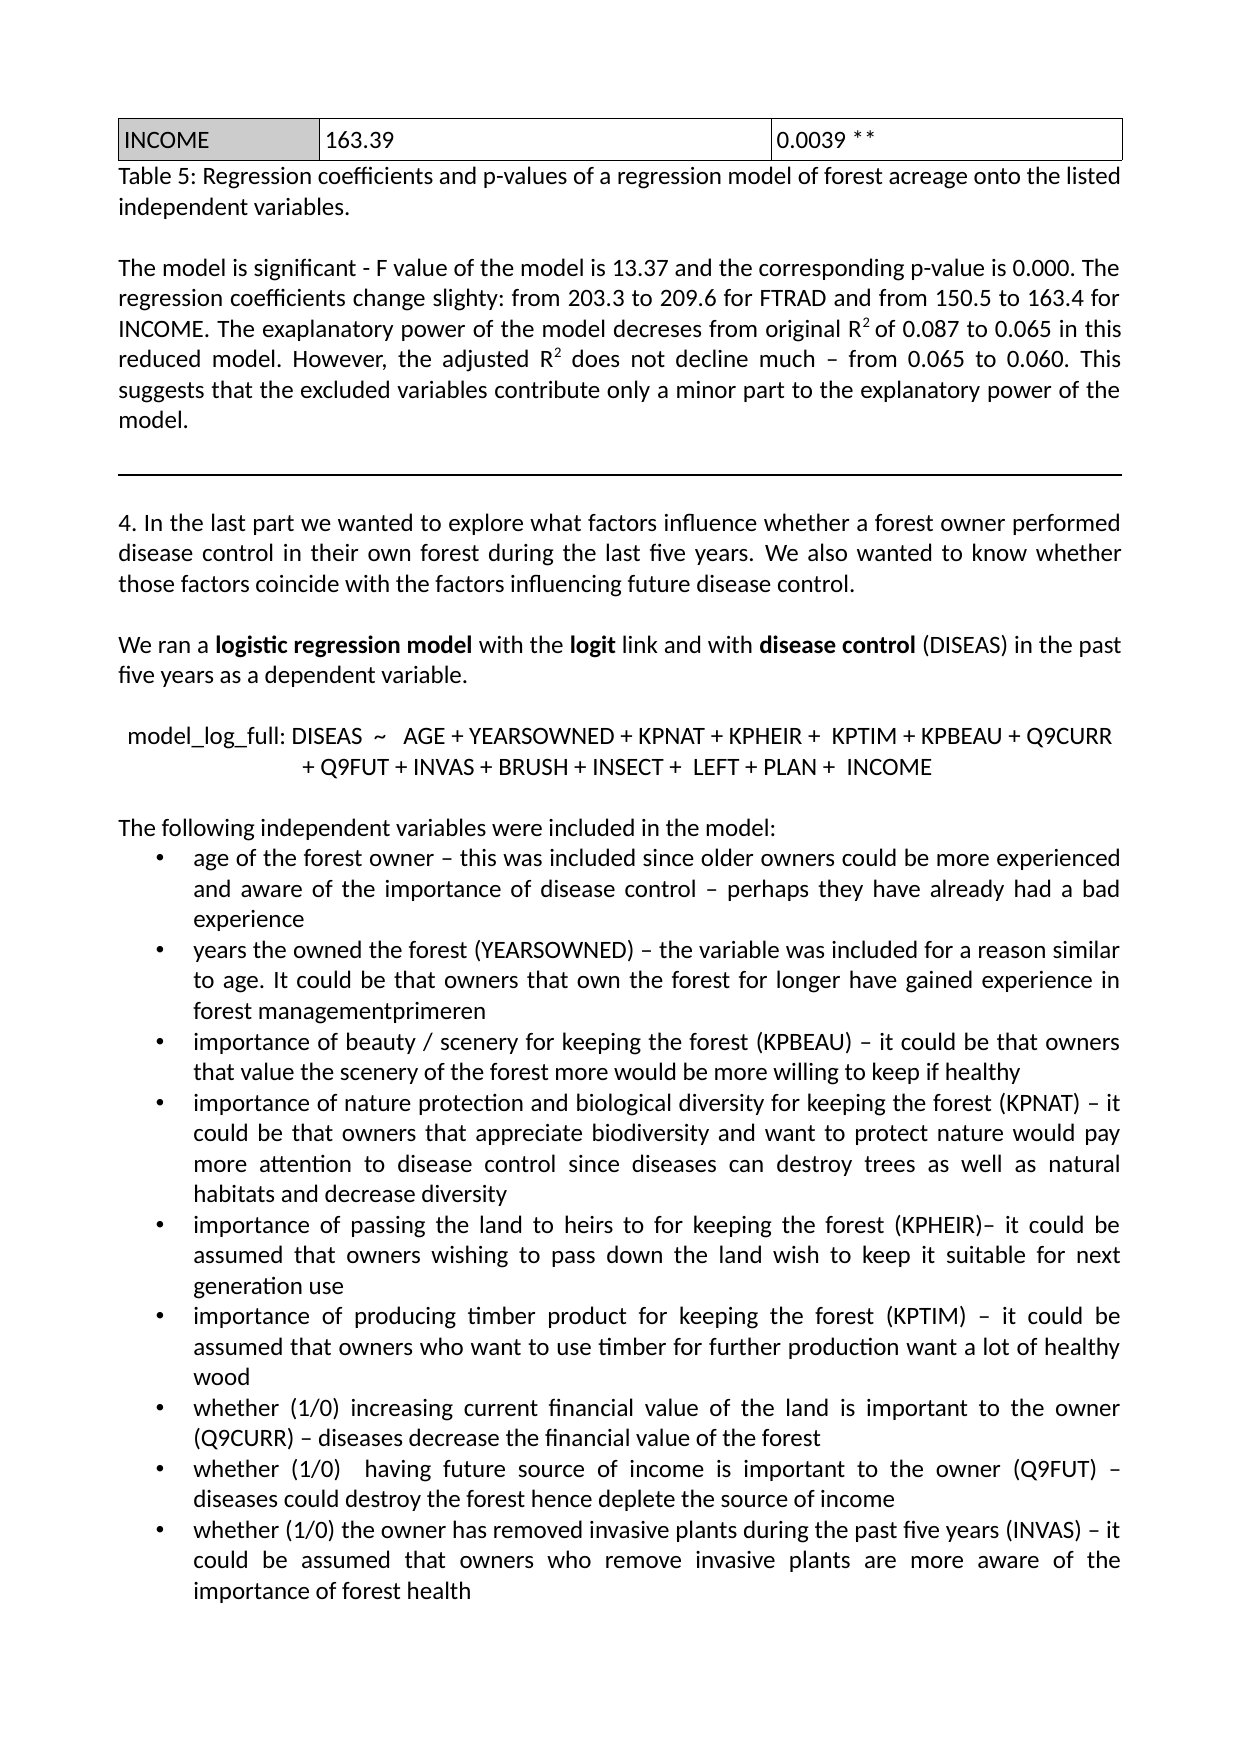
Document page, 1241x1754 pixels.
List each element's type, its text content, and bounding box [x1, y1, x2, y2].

table_cell 163.39 [320, 119, 771, 160]
list years the owned the forest (YEARSOWNED) – the variable was included for a reason similar to age. It could be that owners that own the forest for longer have gained experience in forest managementprimeren [156, 934, 1122, 1026]
text The following independent variables were included in the model: [118, 812, 1122, 843]
list importance of producing timber product for keeping the forest (KPTIM) – it could be assumed that owners who want to use timber for further production want a lot of healthy wood [156, 1300, 1122, 1392]
list importance of nature protection and biological diversity for keeping the forest (KPNAT) – it could be that owners that appreciate biodiversity and want to protect nature would pay more attention to disease control since diseases can destroy trees as well as natural habitats and decrease diversity [156, 1087, 1122, 1209]
list age of the forest owner – this was included since older owners could be more experienced and aware of the importance of disease control – perhaps they have already had a bad experience [156, 843, 1122, 934]
list importance of passing the land to heirs to for keeping the forest (KPHEIR)– it could be assumed that owners wishing to pass down the land wish to keep it suitable for next generation use [156, 1209, 1122, 1300]
text Table 5: Regression coefficients and p-values of a regression model of forest acreage onto the listed independent variables. [118, 161, 1122, 221]
table_cell 0.0039 ** [772, 119, 1122, 160]
text model_log_full: DISEAS ~ AGE + YEARSOWNED + KPNAT + KPHEIR + KPTIM + KPBEAU + Q9CURR + Q9FUT + INVAS + BRUSH + INSECT + LEFT + PLAN + INCOME [118, 721, 1122, 782]
list whether (1/0) increasing current financial value of the land is important to the owner (Q9CURR) – diseases decrease the financial value of the forest [156, 1392, 1122, 1453]
list importance of beauty / scenery for keeping the forest (KPBEAU) – it could be that owners that value the scenery of the forest more would be more willing to keep if healthy [156, 1026, 1122, 1087]
table_cell INCOME [119, 119, 319, 160]
list whether (1/0) the owner has removed invasive plants during the past five years (INVAS) – it could be assumed that owners who remove invasive plants are more aware of the importance of forest health [156, 1514, 1122, 1606]
list whether (1/0) having future source of income is important to the owner (Q9FUT) – diseases could destroy the forest hence deplete the source of income [156, 1453, 1122, 1514]
text The model is significant - F value of the model is 13.37 and the corresponding p-value is 0.000. The regression coefficients change slighty: from 203.3 to 209.6 for FTRAD and from 150.5 to 163.4 for INCOME. The exaplanatory power of the model decreses from original R2 of 0.087 to 0.065 in this reduced model. However, the adjusted R2 does not decline much – from 0.065 to 0.060. This suggests that the excluded variables contribute only a minor part to the explanatory power of the model. [118, 252, 1122, 435]
text We ran a logistic regression model with the logit link and with disease control (DISEAS) in the past five years as a dependent variable. [118, 629, 1122, 690]
text 4. In the last part we wanted to explore what factors influence whether a forest owner performed disease control in their own forest during the last five years. We also wanted to know whether those factors coincide with the factors influencing future disease control. [118, 507, 1122, 598]
